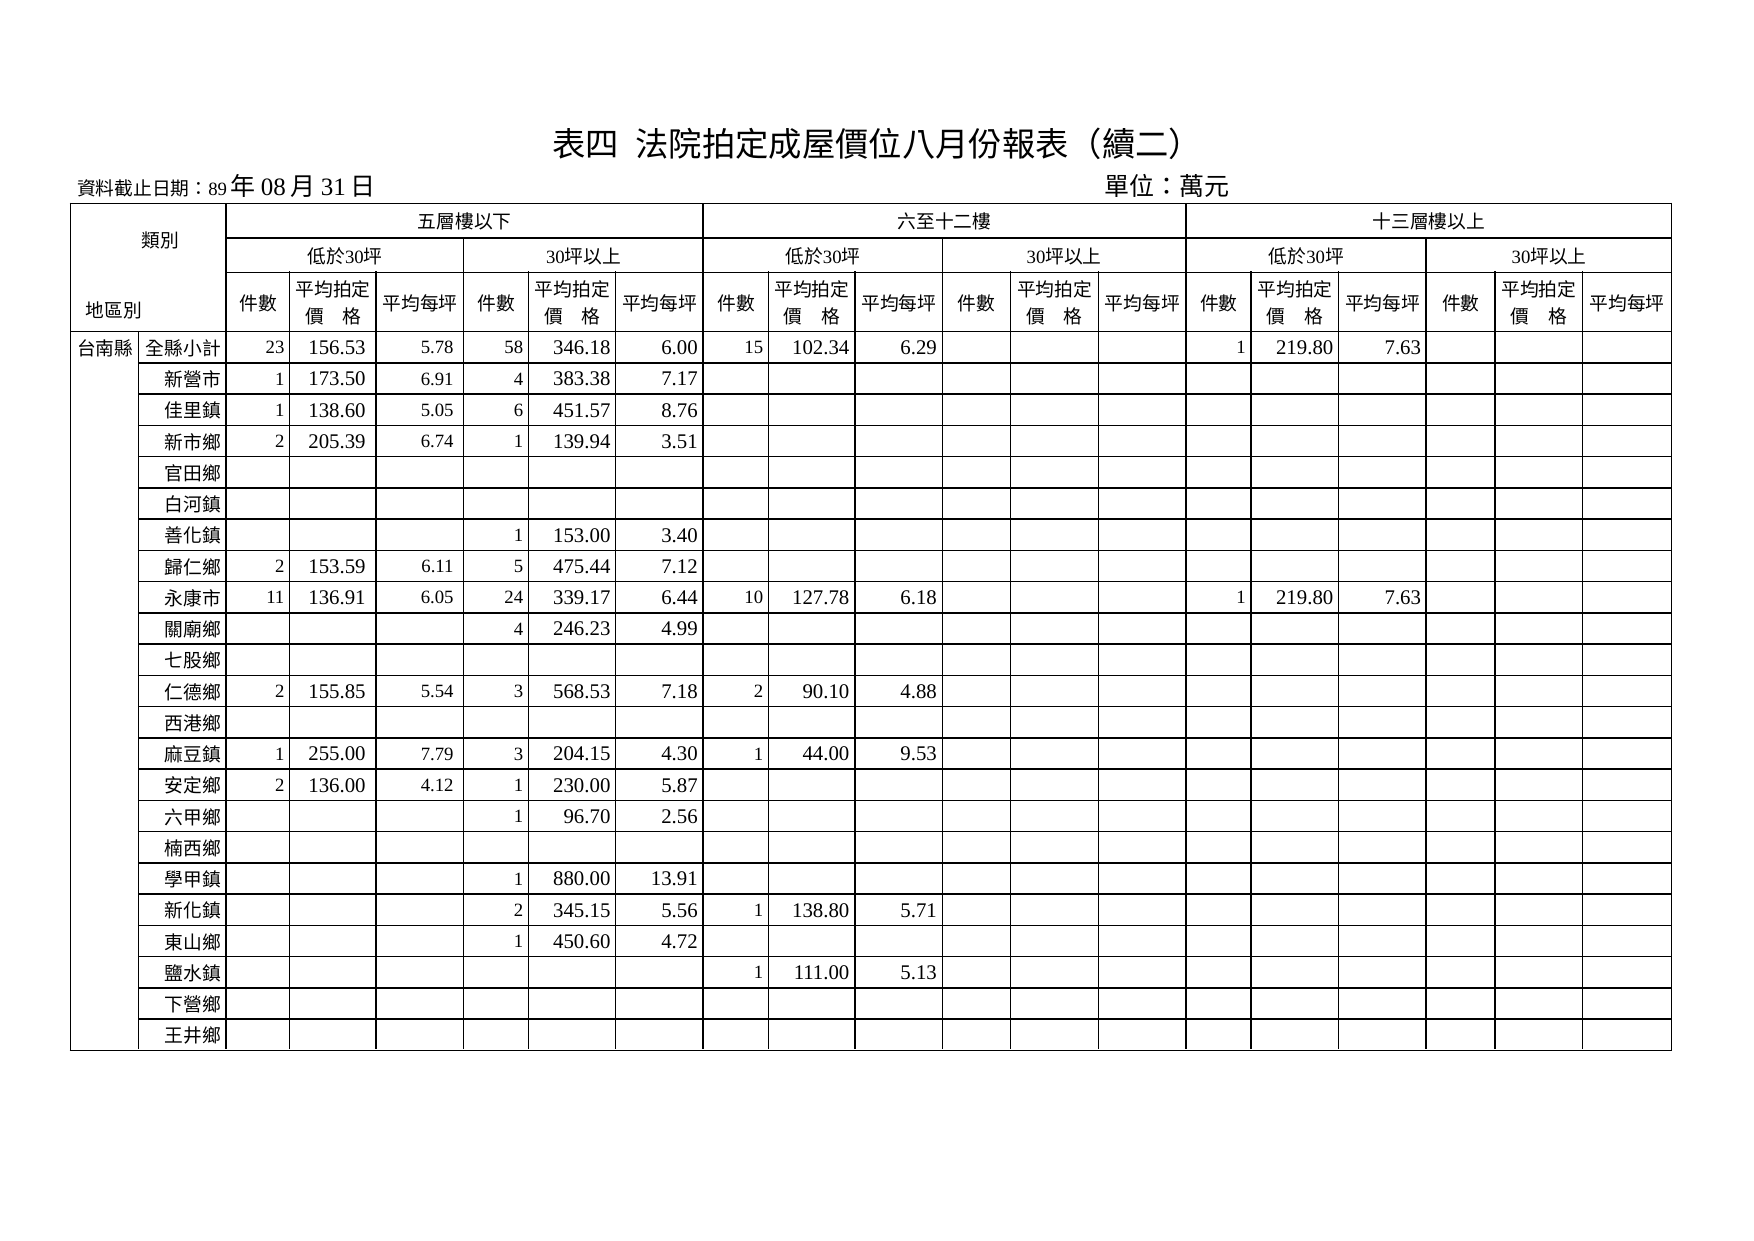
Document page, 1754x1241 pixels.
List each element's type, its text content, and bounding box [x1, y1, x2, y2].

table_cell 9.53 [856, 739, 942, 768]
table_cell [464, 457, 528, 487]
table_cell 六甲鄉 [139, 801, 225, 831]
table_cell [769, 1020, 854, 1049]
table_cell 平均拍定價 格 [529, 273, 615, 331]
table_cell [1583, 457, 1671, 487]
table_cell [1011, 457, 1098, 487]
table_cell 善化鎮 [139, 520, 225, 549]
table_cell 24 [464, 582, 528, 612]
table_cell 4.88 [856, 676, 942, 706]
table_cell [769, 645, 854, 674]
table_cell [704, 426, 768, 456]
table_cell 111.00 [769, 957, 854, 987]
table_cell [227, 707, 289, 737]
table_cell [227, 895, 289, 924]
table_header 類別 地區別 [71, 204, 225, 331]
table_cell 王井鄉 [139, 1020, 225, 1049]
table_cell 平均每坪 [616, 273, 702, 331]
table_cell [1099, 770, 1185, 799]
table_cell 4.12 [377, 770, 463, 799]
table_cell [290, 489, 375, 518]
table_cell 96.70 [529, 801, 615, 831]
table_cell [1496, 832, 1582, 862]
table_cell 255.00 [290, 739, 375, 768]
table_cell 5.13 [856, 957, 942, 987]
table_cell [1583, 801, 1671, 831]
table_cell [769, 395, 854, 424]
table_cell [1427, 364, 1494, 393]
table_cell [1099, 707, 1185, 737]
table_cell [71, 862, 138, 893]
table_cell [1583, 770, 1671, 799]
table_cell [1099, 676, 1185, 706]
table_cell [1496, 957, 1582, 987]
table_cell [71, 956, 138, 987]
table_cell [1339, 801, 1425, 831]
table_cell [1011, 614, 1098, 643]
table_cell 475.44 [529, 551, 615, 581]
table_cell 低於30坪 [227, 239, 463, 271]
table_cell 339.17 [529, 582, 615, 612]
table_cell [529, 707, 615, 737]
table_cell [1496, 332, 1582, 362]
table_cell [1099, 645, 1185, 674]
table_cell [1011, 364, 1098, 393]
table_cell 230.00 [529, 770, 615, 799]
table_cell [71, 487, 138, 518]
table_cell 件數 [464, 273, 528, 331]
table_cell [1427, 707, 1494, 737]
table_cell 平均拍定價 格 [1496, 273, 1582, 331]
table_cell 6.18 [856, 582, 942, 612]
text 資料截止日期：89年08月31日 單位：萬元 [77, 166, 1677, 203]
table_cell 7.18 [616, 676, 702, 706]
table_cell 件數 [227, 273, 289, 331]
table_cell [704, 520, 768, 549]
table_cell [856, 832, 942, 862]
table_cell [616, 489, 702, 518]
table_cell [943, 489, 1010, 518]
table_cell [71, 925, 138, 956]
table_cell 5.05 [377, 395, 463, 424]
table_cell [1427, 864, 1494, 893]
table_cell [1427, 832, 1494, 862]
table_cell 件數 [1187, 273, 1250, 331]
table_cell [856, 457, 942, 487]
table_cell [1187, 864, 1250, 893]
table_cell [1339, 707, 1425, 737]
table_cell [1252, 489, 1338, 518]
table_cell [856, 645, 942, 674]
table_cell [1496, 364, 1582, 393]
table_cell [529, 832, 615, 862]
table_cell 1 [464, 770, 528, 799]
table_cell 44.00 [769, 739, 854, 768]
table_cell [1496, 551, 1582, 581]
table_cell 七股鄉 [139, 645, 225, 674]
table_cell 1 [464, 801, 528, 831]
table_cell [1339, 520, 1425, 549]
table_cell [856, 801, 942, 831]
table_cell 1 [464, 926, 528, 956]
table_cell [1099, 582, 1185, 612]
table_cell [1187, 457, 1250, 487]
table_cell 4.72 [616, 926, 702, 956]
table_cell 1 [464, 520, 528, 549]
table_cell [1099, 395, 1185, 424]
table_cell [1496, 989, 1582, 1018]
table_cell 1 [704, 957, 768, 987]
table_cell [1427, 457, 1494, 487]
table_cell [227, 832, 289, 862]
table_cell [1011, 926, 1098, 956]
table_cell 7.12 [616, 551, 702, 581]
table_cell [377, 895, 463, 924]
table_cell 5.56 [616, 895, 702, 924]
table_cell [1252, 457, 1338, 487]
table_cell 219.80 [1252, 332, 1338, 362]
table_cell [1339, 895, 1425, 924]
table_cell 5.54 [377, 676, 463, 706]
table_cell [290, 801, 375, 831]
table_cell 13.91 [616, 864, 702, 893]
table_cell 7.63 [1339, 582, 1425, 612]
table_cell 1 [227, 364, 289, 393]
table_cell [1427, 426, 1494, 456]
table_cell 11 [227, 582, 289, 612]
table_cell [1339, 832, 1425, 862]
table_cell [227, 645, 289, 674]
table_cell [529, 957, 615, 987]
table_cell [1339, 926, 1425, 956]
table_cell [290, 957, 375, 987]
table_cell [1099, 457, 1185, 487]
table_cell [290, 707, 375, 737]
table_cell [1583, 489, 1671, 518]
table_cell [529, 1020, 615, 1049]
table_cell [377, 1020, 463, 1049]
table_cell [1427, 614, 1494, 643]
table_cell [1427, 770, 1494, 799]
table_cell 450.60 [529, 926, 615, 956]
table_cell 新市鄉 [139, 426, 225, 456]
table_cell [769, 520, 854, 549]
table_cell [1252, 1020, 1338, 1049]
table_cell [943, 895, 1010, 924]
table_cell [616, 707, 702, 737]
table_cell 568.53 [529, 676, 615, 706]
table_cell [227, 520, 289, 549]
table_cell 205.39 [290, 426, 375, 456]
table_cell [290, 1020, 375, 1049]
table_cell [943, 832, 1010, 862]
table_cell [769, 864, 854, 893]
table_cell 平均每坪 [1099, 273, 1185, 331]
table_cell [769, 832, 854, 862]
table_header 五層樓以下 [227, 204, 702, 237]
table_cell [227, 864, 289, 893]
table_cell [1339, 426, 1425, 456]
table_cell 件數 [943, 273, 1010, 331]
table_cell [1583, 864, 1671, 893]
table_cell [1427, 1020, 1494, 1049]
table_cell [1496, 426, 1582, 456]
table_cell [1339, 489, 1425, 518]
table_cell 4.99 [616, 614, 702, 643]
table_cell [704, 989, 768, 1018]
table_cell [704, 489, 768, 518]
table_cell [1099, 489, 1185, 518]
table_cell [1339, 614, 1425, 643]
table_cell [1339, 739, 1425, 768]
table_cell 麻豆鎮 [139, 739, 225, 768]
table_cell [856, 489, 942, 518]
table_cell [1583, 582, 1671, 612]
table_cell [943, 395, 1010, 424]
table_cell [943, 1020, 1010, 1049]
table_cell [1099, 614, 1185, 643]
table_cell [1099, 739, 1185, 768]
table_cell [1427, 895, 1494, 924]
table_cell 學甲鎮 [139, 864, 225, 893]
table_cell [227, 801, 289, 831]
table_cell 136.91 [290, 582, 375, 612]
table_cell [856, 1020, 942, 1049]
table_cell [943, 676, 1010, 706]
table_cell [377, 864, 463, 893]
table_cell 2 [227, 426, 289, 456]
table_cell [529, 989, 615, 1018]
table_cell [377, 614, 463, 643]
table_cell [769, 707, 854, 737]
table_cell [290, 926, 375, 956]
table_cell [1252, 989, 1338, 1018]
table_cell 永康市 [139, 582, 225, 612]
table_cell 58 [464, 332, 528, 362]
table_cell [769, 770, 854, 799]
table_cell 5.87 [616, 770, 702, 799]
table_cell 138.80 [769, 895, 854, 924]
table_cell 15 [704, 332, 768, 362]
table_cell [1583, 364, 1671, 393]
table_cell 4.30 [616, 739, 702, 768]
table_cell [1496, 520, 1582, 549]
table_cell [704, 395, 768, 424]
table_cell [1427, 520, 1494, 549]
table_cell [71, 643, 138, 674]
table_cell [1187, 395, 1250, 424]
table_cell 1 [704, 895, 768, 924]
table_cell 1 [704, 739, 768, 768]
table_cell [1339, 551, 1425, 581]
table_cell [943, 364, 1010, 393]
table_cell [1099, 832, 1185, 862]
table_cell [464, 832, 528, 862]
table_cell [377, 707, 463, 737]
table_cell 7.17 [616, 364, 702, 393]
table_cell 7.63 [1339, 332, 1425, 362]
table_cell 219.80 [1252, 582, 1338, 612]
table_cell 246.23 [529, 614, 615, 643]
table_cell [227, 989, 289, 1018]
table_cell 2 [227, 676, 289, 706]
table_cell [616, 832, 702, 862]
table_cell [1187, 614, 1250, 643]
table_cell [1187, 895, 1250, 924]
table_cell [71, 831, 138, 862]
table_cell [1099, 426, 1185, 456]
table_cell 5.78 [377, 332, 463, 362]
table_cell [1099, 332, 1185, 362]
table_cell [71, 456, 138, 487]
table_cell 歸仁鄉 [139, 551, 225, 581]
table_cell [1099, 551, 1185, 581]
table_cell 383.38 [529, 364, 615, 393]
table_cell [769, 801, 854, 831]
table_cell [1583, 957, 1671, 987]
table_cell [769, 364, 854, 393]
table_header 十三層樓以上 [1187, 204, 1671, 237]
table_cell [704, 1020, 768, 1049]
table_cell [290, 520, 375, 549]
table_cell [704, 551, 768, 581]
table_cell [227, 489, 289, 518]
table_cell [1496, 707, 1582, 737]
table_cell [856, 395, 942, 424]
table_cell [1099, 1020, 1185, 1049]
table_cell [529, 457, 615, 487]
table_cell [227, 614, 289, 643]
table_cell 156.53 [290, 332, 375, 362]
table_cell 90.10 [769, 676, 854, 706]
table_cell [290, 864, 375, 893]
table_cell [1496, 395, 1582, 424]
table_cell [704, 614, 768, 643]
table_cell [464, 489, 528, 518]
table_cell 平均每坪 [1583, 273, 1671, 331]
table_cell 鹽水鎮 [139, 957, 225, 987]
table_cell [71, 581, 138, 612]
table_cell [1252, 551, 1338, 581]
table_cell 1 [1187, 582, 1250, 612]
table_cell [1011, 1020, 1098, 1049]
table_cell [290, 614, 375, 643]
table_cell [1252, 676, 1338, 706]
table_cell 全縣小計 [139, 332, 225, 362]
table_cell [1011, 864, 1098, 893]
table_cell [377, 989, 463, 1018]
table_cell 下營鄉 [139, 989, 225, 1018]
table_cell [290, 832, 375, 862]
table_cell 153.00 [529, 520, 615, 549]
table_cell [1583, 551, 1671, 581]
table_cell [704, 832, 768, 862]
table_cell [71, 612, 138, 643]
table_cell [1583, 989, 1671, 1018]
table_cell 2 [227, 770, 289, 799]
table_cell [856, 614, 942, 643]
table_cell 30坪以上 [464, 239, 702, 271]
table_cell [377, 801, 463, 831]
table_cell [1099, 895, 1185, 924]
table_cell [616, 645, 702, 674]
table_cell [1427, 645, 1494, 674]
table_cell 6 [464, 395, 528, 424]
table_cell 平均每坪 [1339, 273, 1425, 331]
table_cell [1339, 864, 1425, 893]
table_cell 6.44 [616, 582, 702, 612]
table_cell 2.56 [616, 801, 702, 831]
table_cell [1496, 770, 1582, 799]
table_cell [943, 957, 1010, 987]
table_cell 新化鎮 [139, 895, 225, 924]
table_cell [1011, 895, 1098, 924]
table_cell [769, 614, 854, 643]
table_cell [1099, 801, 1185, 831]
table_cell 139.94 [529, 426, 615, 456]
table_cell [71, 518, 138, 549]
table_cell [1099, 926, 1185, 956]
table_cell [1011, 989, 1098, 1018]
table_cell [529, 489, 615, 518]
table_cell [1187, 520, 1250, 549]
table_cell [1011, 426, 1098, 456]
table_cell 低於30坪 [704, 239, 942, 271]
table_cell [1187, 676, 1250, 706]
table_cell [1583, 707, 1671, 737]
table_cell [1427, 676, 1494, 706]
table_cell 白河鎮 [139, 489, 225, 518]
table_cell [1427, 801, 1494, 831]
table_cell [227, 957, 289, 987]
table_cell [1583, 332, 1671, 362]
table_cell [616, 957, 702, 987]
table_cell [1252, 864, 1338, 893]
table_cell [769, 551, 854, 581]
table_cell [1011, 582, 1098, 612]
table_cell [1099, 520, 1185, 549]
table_cell [1252, 614, 1338, 643]
table_cell [1583, 739, 1671, 768]
table_cell [1583, 426, 1671, 456]
table_cell [1011, 520, 1098, 549]
table_cell 6.05 [377, 582, 463, 612]
table_cell [943, 457, 1010, 487]
table_cell [290, 989, 375, 1018]
table_cell [1339, 770, 1425, 799]
table_cell 新營市 [139, 364, 225, 393]
table_cell [943, 989, 1010, 1018]
table_cell [943, 551, 1010, 581]
table_cell [1427, 551, 1494, 581]
table_cell [1011, 770, 1098, 799]
table_cell [1187, 832, 1250, 862]
table_cell [1099, 364, 1185, 393]
table_cell 1 [464, 864, 528, 893]
table_cell 西港鄉 [139, 707, 225, 737]
table_cell [856, 864, 942, 893]
table_cell 102.34 [769, 332, 854, 362]
table_cell [464, 645, 528, 674]
table_cell 6.74 [377, 426, 463, 456]
table_cell [769, 989, 854, 1018]
table_cell [1187, 739, 1250, 768]
table_cell [1011, 551, 1098, 581]
table_cell [1011, 801, 1098, 831]
table_cell [1496, 457, 1582, 487]
table_cell [464, 957, 528, 987]
table_cell [1583, 832, 1671, 862]
table_cell [290, 895, 375, 924]
table_cell [1339, 1020, 1425, 1049]
table_cell [769, 457, 854, 487]
table_cell [1187, 989, 1250, 1018]
table_cell [704, 364, 768, 393]
table_cell 345.15 [529, 895, 615, 924]
table_cell [1496, 582, 1582, 612]
table_cell [1252, 926, 1338, 956]
table_cell [1011, 832, 1098, 862]
table_cell [1252, 770, 1338, 799]
table_cell [1011, 489, 1098, 518]
table_cell [1496, 864, 1582, 893]
table_cell 138.60 [290, 395, 375, 424]
table_cell [1011, 739, 1098, 768]
table_cell [616, 457, 702, 487]
table_cell [1187, 801, 1250, 831]
table_cell [1252, 395, 1338, 424]
table_cell [856, 551, 942, 581]
table_cell [1011, 957, 1098, 987]
table_cell [1583, 676, 1671, 706]
table_cell [71, 550, 138, 581]
table_cell 30坪以上 [943, 239, 1185, 271]
table_cell [1583, 926, 1671, 956]
table_cell [227, 926, 289, 956]
table_cell [1252, 801, 1338, 831]
table_cell [1252, 520, 1338, 549]
table_cell [943, 801, 1010, 831]
table_cell [856, 770, 942, 799]
table_cell [227, 457, 289, 487]
table_cell [769, 426, 854, 456]
table_cell [1187, 489, 1250, 518]
table_cell [1011, 707, 1098, 737]
table_cell [704, 457, 768, 487]
table_cell [1252, 895, 1338, 924]
table_cell [856, 989, 942, 1018]
table_cell [71, 425, 138, 456]
table_cell 6.29 [856, 332, 942, 362]
table_cell [1496, 645, 1582, 674]
table_cell [71, 393, 138, 424]
table_cell [1339, 395, 1425, 424]
table_cell [1583, 645, 1671, 674]
table_cell [1496, 801, 1582, 831]
table_cell 204.15 [529, 739, 615, 768]
table_cell 仁德鄉 [139, 676, 225, 706]
table_cell [1187, 770, 1250, 799]
table_cell [1427, 582, 1494, 612]
table_cell 1 [227, 395, 289, 424]
table_cell [943, 770, 1010, 799]
table_cell [943, 864, 1010, 893]
table_cell [71, 893, 138, 924]
table_cell [377, 957, 463, 987]
table_cell [769, 489, 854, 518]
table_cell [290, 645, 375, 674]
table_cell 451.57 [529, 395, 615, 424]
table_cell 1 [464, 426, 528, 456]
table_cell [1427, 489, 1494, 518]
table_cell 127.78 [769, 582, 854, 612]
table_cell 平均拍定價 格 [1011, 273, 1098, 331]
table_cell 880.00 [529, 864, 615, 893]
table_cell [1187, 364, 1250, 393]
table_cell 6.11 [377, 551, 463, 581]
table_cell 1 [1187, 332, 1250, 362]
table_cell [704, 770, 768, 799]
table_cell [464, 707, 528, 737]
table_cell [943, 707, 1010, 737]
table_cell [1099, 989, 1185, 1018]
table_cell [1496, 895, 1582, 924]
table_cell [71, 1018, 138, 1049]
table_cell [1427, 957, 1494, 987]
table_cell [71, 675, 138, 706]
table_cell [1583, 614, 1671, 643]
table_cell [943, 645, 1010, 674]
table_cell [1496, 926, 1582, 956]
table_cell [1011, 645, 1098, 674]
table_cell [71, 768, 138, 799]
table_cell 台南縣 [71, 332, 138, 362]
table_cell [1011, 676, 1098, 706]
table_cell 10 [704, 582, 768, 612]
table_cell [1427, 395, 1494, 424]
table_cell 平均拍定價 格 [290, 273, 375, 331]
table_cell 平均每坪 [377, 273, 463, 331]
table_cell [71, 987, 138, 1018]
table_cell [1496, 1020, 1582, 1049]
table_cell [704, 801, 768, 831]
table_cell [1011, 332, 1098, 362]
table_cell [1496, 676, 1582, 706]
table_cell [71, 706, 138, 737]
table_cell [1496, 614, 1582, 643]
table_cell 官田鄉 [139, 457, 225, 487]
table_cell 東山鄉 [139, 926, 225, 956]
table_cell [377, 520, 463, 549]
table_cell [1339, 457, 1425, 487]
table_cell [704, 707, 768, 737]
table_cell [1187, 1020, 1250, 1049]
table_cell [856, 364, 942, 393]
table_header 六至十二樓 [704, 204, 1185, 237]
table_cell 173.50 [290, 364, 375, 393]
table_cell [1583, 1020, 1671, 1049]
table_cell [1339, 364, 1425, 393]
table_cell 153.59 [290, 551, 375, 581]
table_cell [1252, 739, 1338, 768]
table_cell [1252, 426, 1338, 456]
table_cell [943, 332, 1010, 362]
table_cell [1583, 520, 1671, 549]
table_cell 346.18 [529, 332, 615, 362]
table_cell [1339, 676, 1425, 706]
table_cell [377, 645, 463, 674]
table_cell 2 [464, 895, 528, 924]
table_cell 佳里鎮 [139, 395, 225, 424]
table_cell [377, 489, 463, 518]
table_cell [704, 926, 768, 956]
table_cell 低於30坪 [1187, 239, 1425, 271]
table_cell [616, 1020, 702, 1049]
table_cell 155.85 [290, 676, 375, 706]
table_cell [1583, 895, 1671, 924]
table_cell 136.00 [290, 770, 375, 799]
table_cell 4 [464, 614, 528, 643]
table_cell [1427, 926, 1494, 956]
table_cell 3.51 [616, 426, 702, 456]
table_cell [769, 926, 854, 956]
table_cell [1583, 395, 1671, 424]
table_cell [1496, 489, 1582, 518]
table_cell 關廟鄉 [139, 614, 225, 643]
table_cell [943, 926, 1010, 956]
table_cell [1427, 989, 1494, 1018]
table_cell [1252, 645, 1338, 674]
table_cell [856, 520, 942, 549]
table_cell [943, 739, 1010, 768]
table_cell 30坪以上 [1427, 239, 1671, 271]
table_cell [1427, 332, 1494, 362]
table_cell [1252, 364, 1338, 393]
table_cell 平均每坪 [856, 273, 942, 331]
table_cell [943, 582, 1010, 612]
table_cell [1011, 395, 1098, 424]
table_cell [1252, 707, 1338, 737]
text 表四 法院拍定成屋價位八月份報表（續二） [77, 118, 1677, 166]
table_cell [704, 864, 768, 893]
table_cell [943, 426, 1010, 456]
table_cell [377, 926, 463, 956]
table_cell [1187, 957, 1250, 987]
table_cell 6.91 [377, 364, 463, 393]
table_cell [290, 457, 375, 487]
table_cell [943, 614, 1010, 643]
table_cell [227, 1020, 289, 1049]
table_cell [1252, 832, 1338, 862]
table_cell 3.40 [616, 520, 702, 549]
table_cell [856, 926, 942, 956]
table_cell 平均拍定價 格 [1252, 273, 1338, 331]
table_cell 2 [704, 676, 768, 706]
table_cell [529, 645, 615, 674]
table_cell [1099, 864, 1185, 893]
table_cell [1339, 645, 1425, 674]
table_cell [1427, 739, 1494, 768]
table_cell [377, 832, 463, 862]
table_cell [1187, 551, 1250, 581]
table_cell [377, 457, 463, 487]
table_cell 件數 [1427, 273, 1494, 331]
table_cell 23 [227, 332, 289, 362]
table_cell [616, 989, 702, 1018]
table_cell [71, 800, 138, 831]
table_cell 8.76 [616, 395, 702, 424]
table_cell 4 [464, 364, 528, 393]
table_cell [943, 520, 1010, 549]
table_cell [1496, 739, 1582, 768]
table_cell [704, 645, 768, 674]
table_cell [856, 707, 942, 737]
table_cell 6.00 [616, 332, 702, 362]
table_cell [1187, 926, 1250, 956]
table_cell 3 [464, 676, 528, 706]
table_cell [1099, 957, 1185, 987]
table_cell [1339, 957, 1425, 987]
table_cell [1252, 957, 1338, 987]
table_cell [1187, 707, 1250, 737]
table_cell 楠西鄉 [139, 832, 225, 862]
table_cell [71, 362, 138, 393]
table_cell [464, 989, 528, 1018]
table_cell [1187, 645, 1250, 674]
table_cell [1339, 989, 1425, 1018]
table_cell 平均拍定價 格 [769, 273, 854, 331]
table_cell [1187, 426, 1250, 456]
table_cell 2 [227, 551, 289, 581]
table_cell [464, 1020, 528, 1049]
table_cell 5 [464, 551, 528, 581]
table_cell [856, 426, 942, 456]
table_cell [71, 737, 138, 768]
table_cell 1 [227, 739, 289, 768]
table_cell 5.71 [856, 895, 942, 924]
table_cell 件數 [704, 273, 768, 331]
table_cell 安定鄉 [139, 770, 225, 799]
table_cell 7.79 [377, 739, 463, 768]
table_cell 3 [464, 739, 528, 768]
